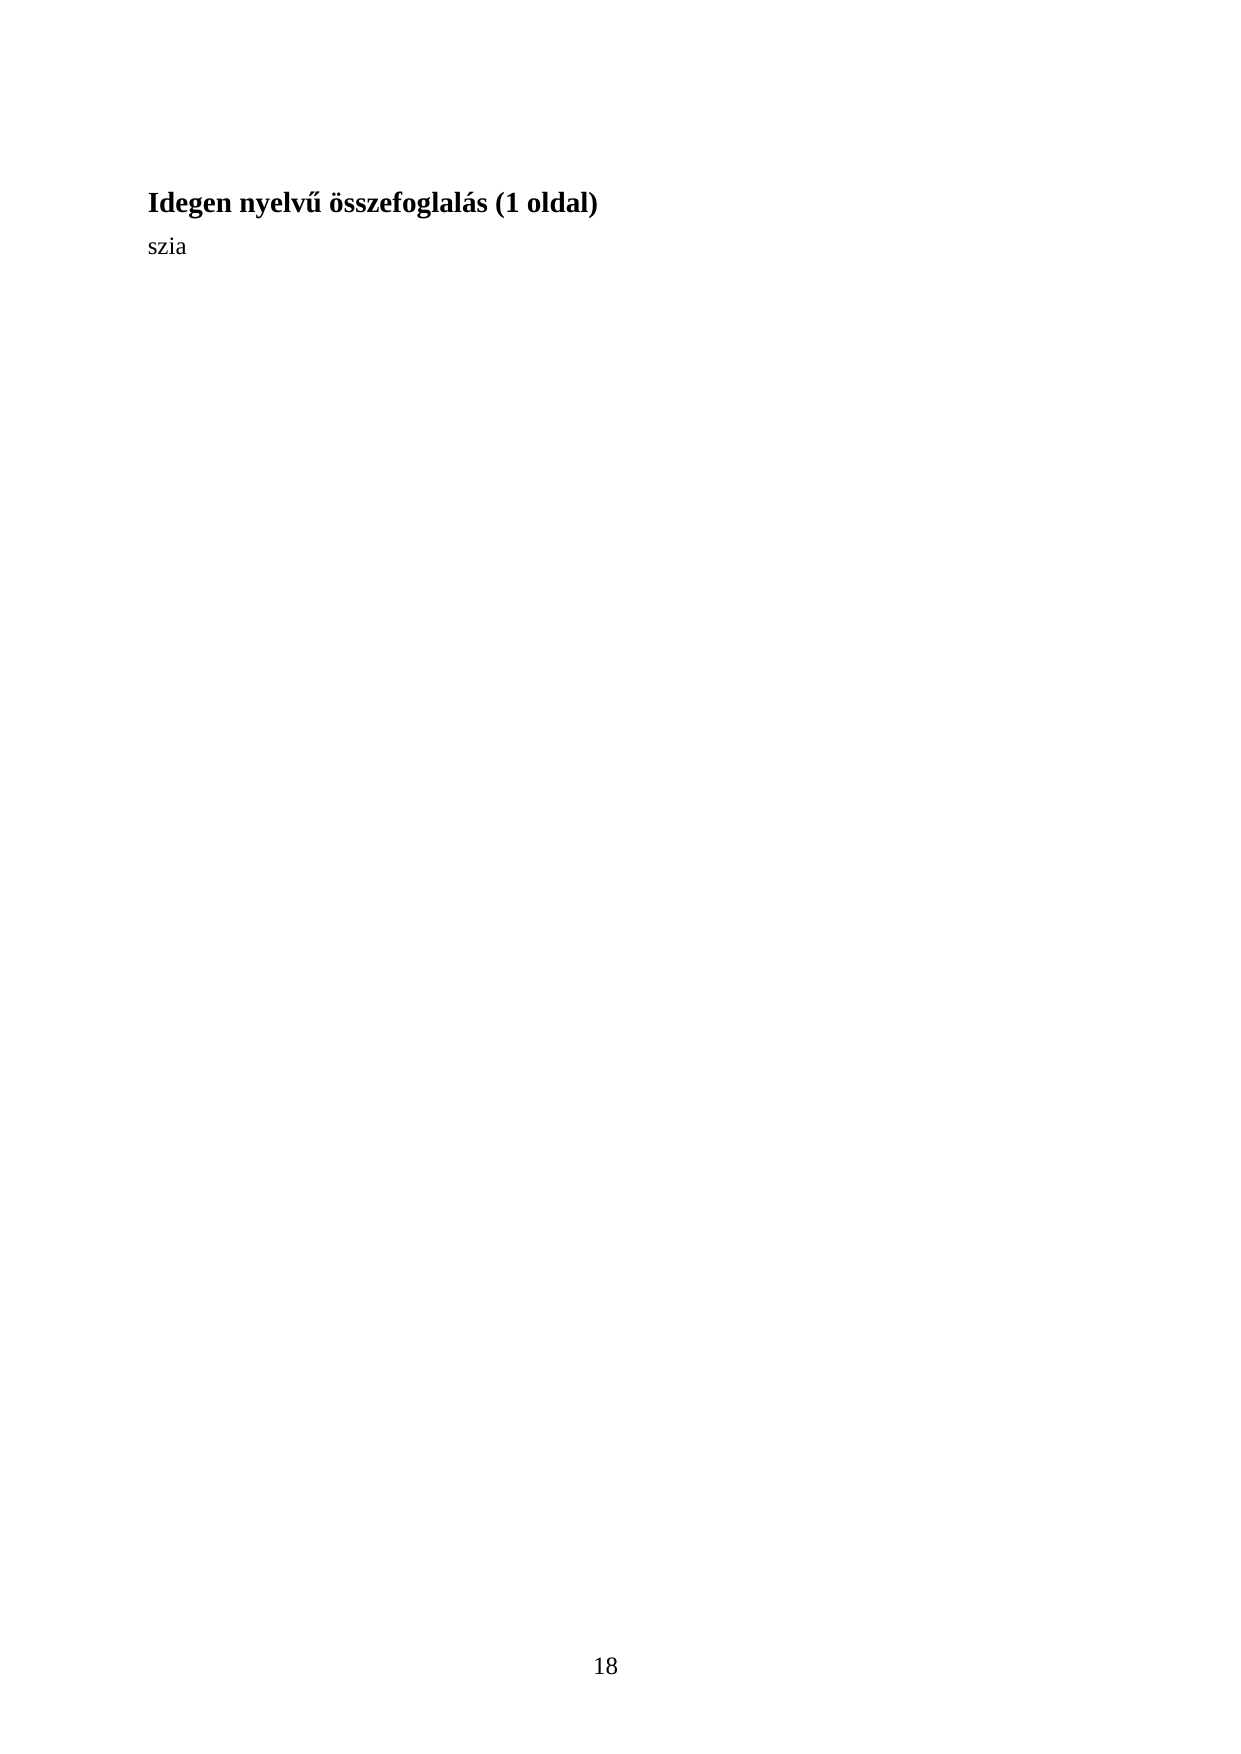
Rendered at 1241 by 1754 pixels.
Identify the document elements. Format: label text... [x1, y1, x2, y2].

subtitle Idegen nyelvű összefoglalás (1 oldal) [148, 185, 1092, 219]
text szia [148, 231, 1092, 260]
